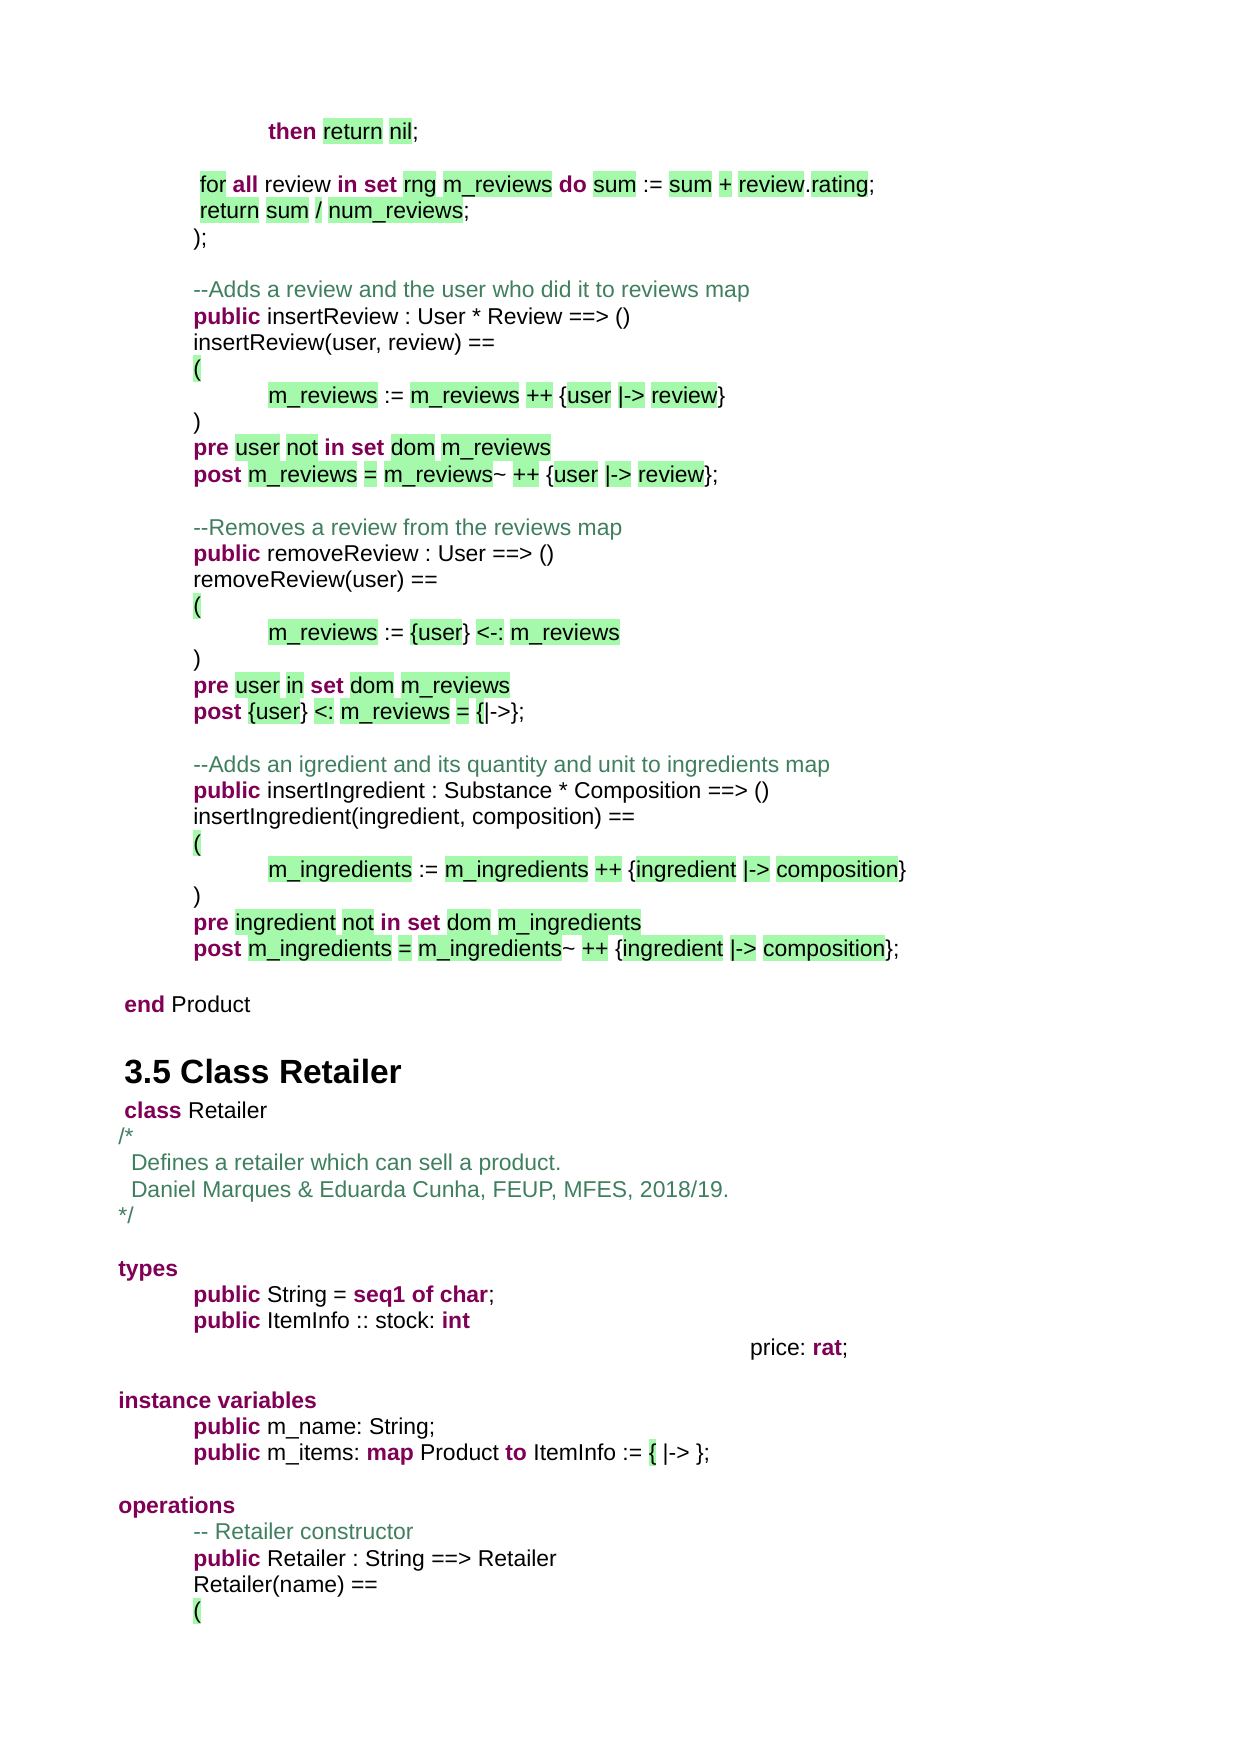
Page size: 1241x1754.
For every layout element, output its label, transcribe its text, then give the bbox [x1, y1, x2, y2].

text --Removes a review from the reviews map [118, 513, 1122, 540]
text price: rat; [118, 1334, 1122, 1360]
text insertIngredient(ingredient, composition) == [118, 803, 1122, 830]
text removeReview(user) == [118, 566, 1122, 592]
text pre user in set dom m_reviews [118, 672, 1122, 698]
text insertReview(user, review) == [118, 329, 1122, 355]
text Daniel Marques & Eduarda Cunha, FEUP, MFES, 2018/19. [118, 1176, 1122, 1202]
text ) [118, 882, 1122, 909]
subtitle 3.5 Class Retailer [121, 1052, 1119, 1091]
text public Retailer : String ==> Retailer [118, 1545, 1122, 1571]
text class Retailer [121, 1097, 1119, 1123]
text m_reviews := m_reviews ++ {user |-> review} [118, 382, 1122, 408]
text types [118, 1255, 1122, 1281]
text public m_items: map Product to ItemInfo := { |-> }; [118, 1439, 1122, 1466]
text ( [118, 1597, 1122, 1624]
text return sum / num_reviews; [118, 197, 1122, 223]
text then return nil; [118, 118, 1122, 144]
text ) [118, 408, 1122, 434]
text m_ingredients := m_ingredients ++ {ingredient |-> composition} [118, 856, 1122, 882]
text public removeReview : User ==> () [118, 540, 1122, 566]
text post m_reviews = m_reviews~ ++ {user |-> review}; [118, 461, 1122, 487]
text public m_name: String; [118, 1413, 1122, 1439]
text pre user not in set dom m_reviews [118, 434, 1122, 461]
text --Adds an igredient and its quantity and unit to ingredients map [118, 751, 1122, 777]
text post m_ingredients = m_ingredients~ ++ {ingredient |-> composition}; [118, 935, 1122, 961]
text ) [118, 645, 1122, 672]
text /* [118, 1123, 1122, 1149]
text pre ingredient not in set dom m_ingredients [118, 909, 1122, 935]
text */ [118, 1202, 1122, 1228]
text operations [118, 1492, 1122, 1518]
text --Adds a review and the user who did it to reviews map [118, 276, 1122, 303]
text instance variables [118, 1387, 1122, 1413]
text Retailer(name) == [118, 1571, 1122, 1597]
text ); [118, 223, 1122, 250]
text -- Retailer constructor [118, 1518, 1122, 1545]
text Defines a retailer which can sell a product. [118, 1149, 1122, 1176]
text ( [118, 355, 1122, 382]
text public String = seq1 of char; [118, 1281, 1122, 1307]
text public insertIngredient : Substance * Composition ==> () [118, 777, 1122, 803]
text ( [118, 830, 1122, 856]
text post {user} <: m_reviews = {|->}; [118, 698, 1122, 724]
text public insertReview : User * Review ==> () [118, 303, 1122, 329]
text m_reviews := {user} <-: m_reviews [118, 619, 1122, 645]
text public ItemInfo :: stock: int [118, 1307, 1122, 1334]
text for all review in set rng m_reviews do sum := sum + review.rating; [118, 171, 1122, 197]
text ( [118, 592, 1122, 619]
text end Product [121, 991, 1119, 1017]
